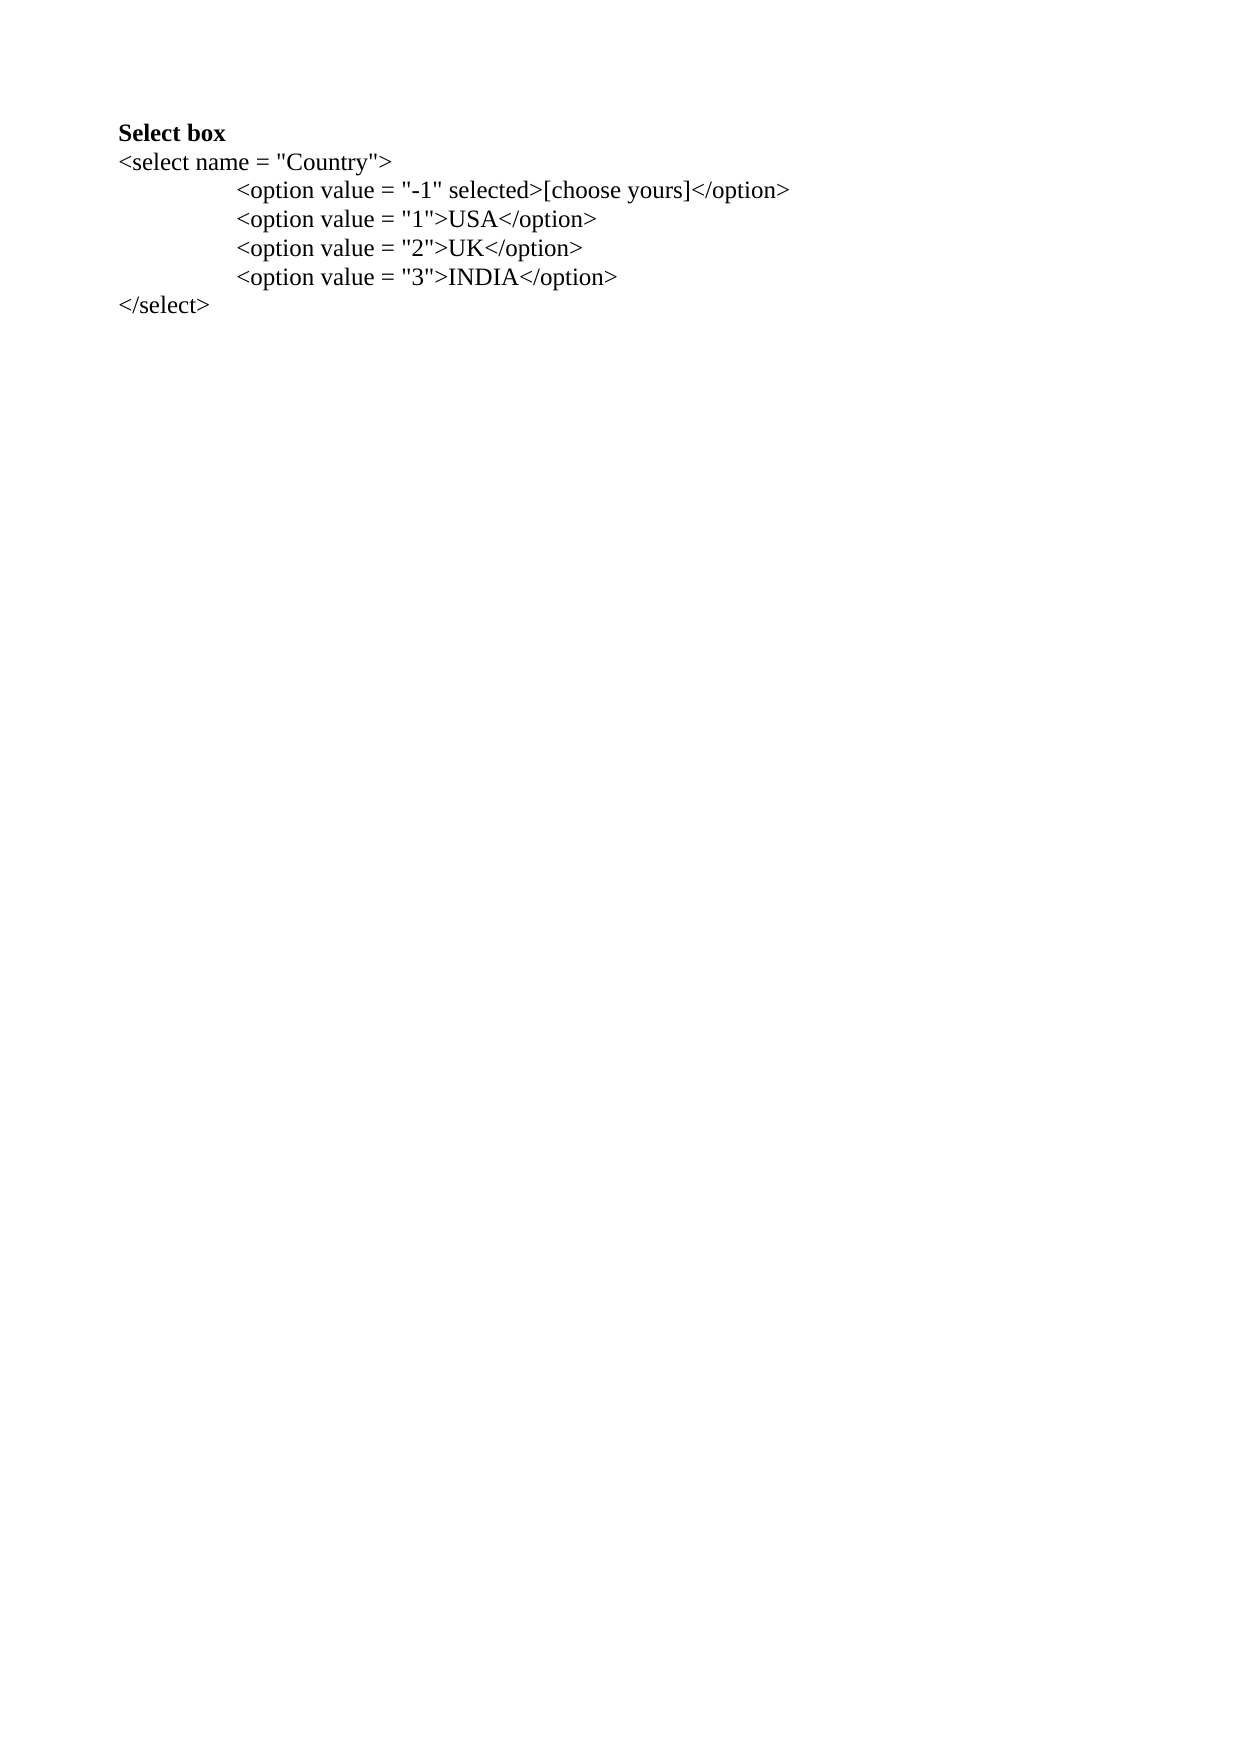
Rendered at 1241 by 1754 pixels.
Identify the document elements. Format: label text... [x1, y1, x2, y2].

text <option value = "-1" selected>[choose yours]</option> [118, 176, 1122, 204]
text Select box [118, 118, 1122, 147]
text <option value = "3">INDIA</option> [118, 262, 1122, 291]
text <option value = "2">UK</option> [118, 233, 1122, 262]
text </select> [118, 291, 1122, 319]
text <select name = "Country"> [118, 147, 1122, 176]
text <option value = "1">USA</option> [118, 204, 1122, 233]
